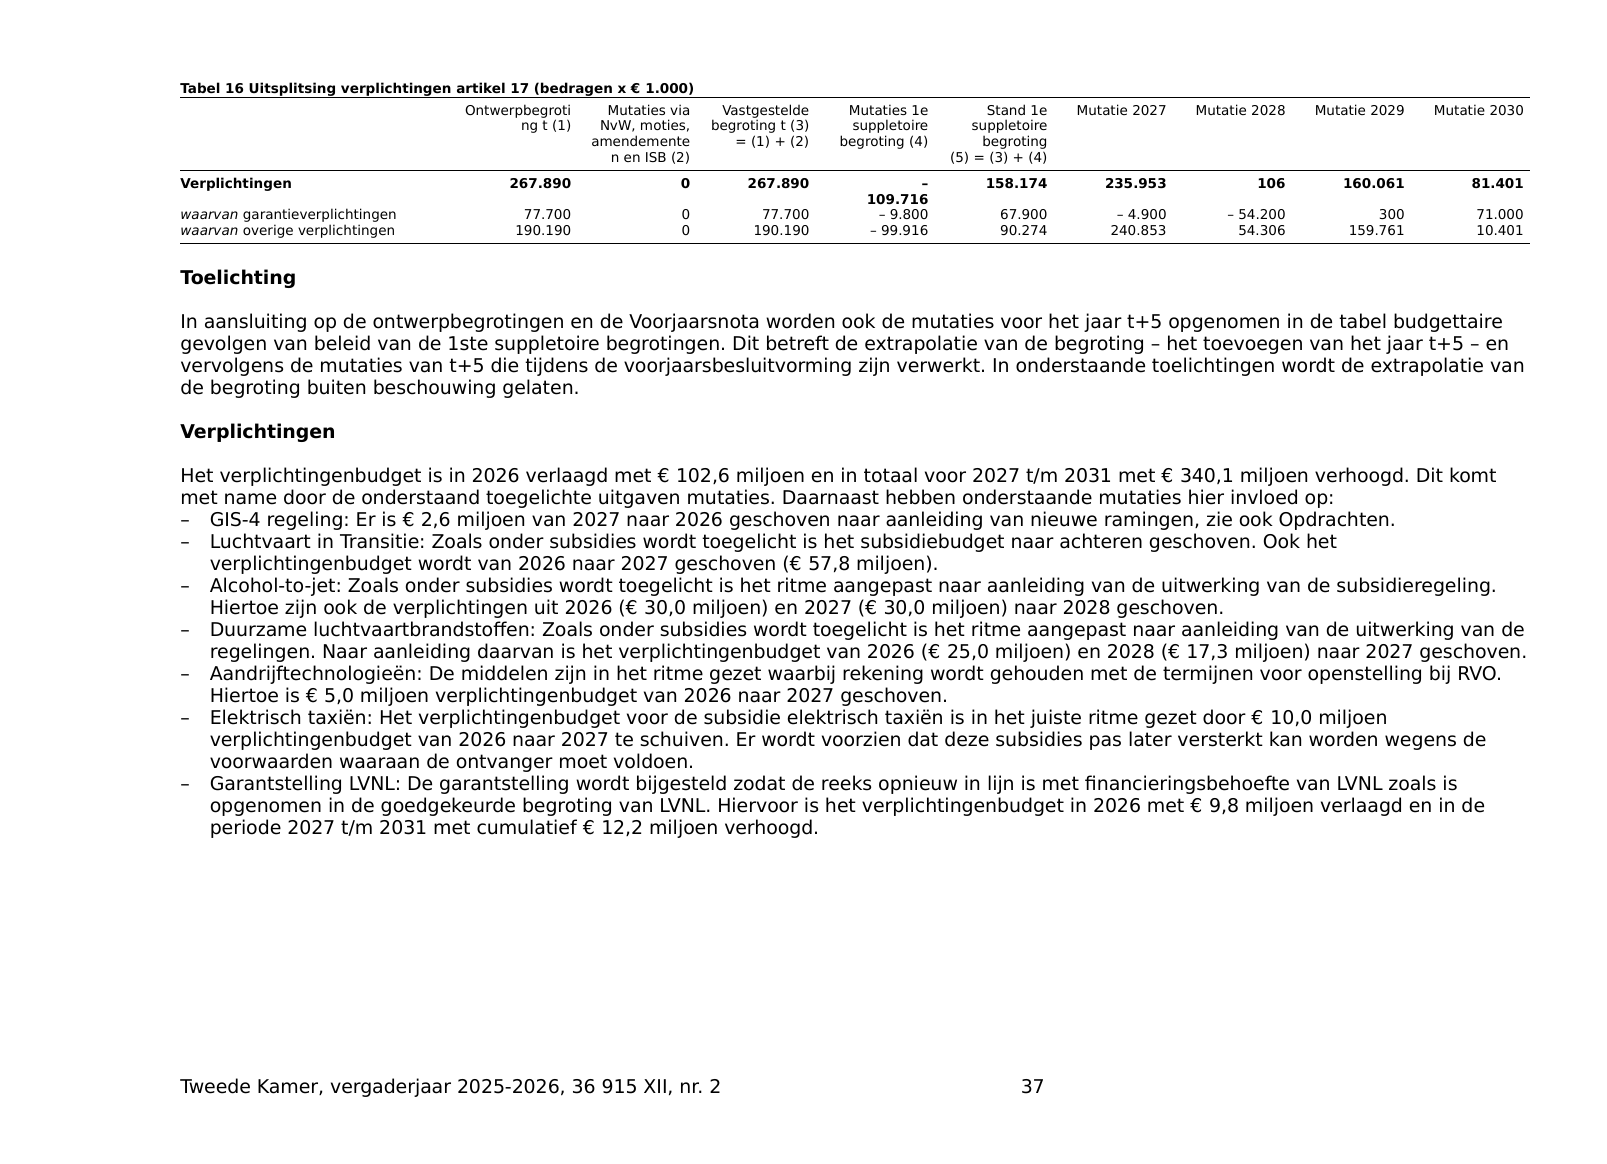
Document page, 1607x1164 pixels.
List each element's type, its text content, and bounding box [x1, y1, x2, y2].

table_cell 71.000 [1410, 207, 1529, 223]
table_cell 158.174 [934, 171, 1053, 207]
table_cell – 4.900 [1053, 207, 1172, 223]
table_cell Mutatie 2028 [1172, 98, 1291, 170]
table_cell Mutaties 1e suppletoire begroting (4) [815, 98, 934, 170]
table_cell [180, 98, 458, 170]
text – GIS-4 regeling: Er is € 2,6 miljoen van 2027 naar 2026 geschoven naar aanleiding van nieuwe ramingen, zie ook Opdrachten. [180, 509, 1529, 531]
table_cell 159.761 [1291, 223, 1410, 243]
table_cell 160.061 [1291, 171, 1410, 207]
table_cell – 9.800 [815, 207, 934, 223]
text In aansluiting op de ontwerpbegrotingen en de Voorjaarsnota worden ook de mutaties voor het jaar t+5 opgenomen in de tabel budgettaire gevolgen van beleid van de 1ste suppletoire begrotingen. Dit betreft de extrapolatie van de begroting – het toevoegen van het jaar t+5 – en vervolgens de mutaties van t+5 die tĳdens de voorjaarsbesluitvorming zĳn verwerkt. In onderstaande toelichtingen wordt de extrapolatie van de begroting buiten beschouwing gelaten. [180, 311, 1529, 399]
table_cell Mutatie 2030 [1410, 98, 1529, 170]
table_cell 0 [577, 207, 696, 223]
table_cell 300 [1291, 207, 1410, 223]
table_cell Vastgestelde begroting t (3) = (1) + (2) [696, 98, 815, 170]
text Het verplichtingenbudget is in 2026 verlaagd met € 102,6 miljoen en in totaal voor 2027 t/m 2031 met € 340,1 miljoen verhoogd. Dit komt met name door de onderstaand toegelichte uitgaven mutaties. Daarnaast hebben onderstaande mutaties hier invloed op: [180, 465, 1529, 509]
subtitle Toelichting [180, 267, 1529, 288]
table_header Tabel 16 Uitsplitsing verplichtingen artikel 17 (bedragen x € 1.000) [180, 81, 1529, 97]
table_cell 190.190 [458, 223, 577, 243]
table_cell – 99.916 [815, 223, 934, 243]
table_cell Stand 1e suppletoire begroting (5) = (3) + (4) [934, 98, 1053, 170]
text – Alcohol-to-jet: Zoals onder subsidies wordt toegelicht is het ritme aangepast naar aanleiding van de uitwerking van de subsidieregeling. Hiertoe zijn ook de verplichtingen uit 2026 (€ 30,0 miljoen) en 2027 (€ 30,0 miljoen) naar 2028 geschoven. [180, 575, 1529, 619]
text – Luchtvaart in Transitie: Zoals onder subsidies wordt toegelicht is het subsidiebudget naar achteren geschoven. Ook het verplichtingenbudget wordt van 2026 naar 2027 geschoven (€ 57,8 miljoen). [180, 531, 1529, 575]
text – Duurzame luchtvaartbrandstoffen: Zoals onder subsidies wordt toegelicht is het ritme aangepast naar aanleiding van de uitwerking van de regelingen. Naar aanleiding daarvan is het verplichtingenbudget van 2026 (€ 25,0 miljoen) en 2028 (€ 17,3 miljoen) naar 2027 geschoven. [180, 619, 1529, 663]
table_cell 0 [577, 223, 696, 243]
table_cell 77.700 [696, 207, 815, 223]
table_cell 54.306 [1172, 223, 1291, 243]
table_cell 190.190 [696, 223, 815, 243]
table_cell 240.853 [1053, 223, 1172, 243]
text – Garantstelling LVNL: De garantstelling wordt bijgesteld zodat de reeks opnieuw in lijn is met financieringsbehoefte van LVNL zoals is opgenomen in de goedgekeurde begroting van LVNL. Hiervoor is het verplichtingenbudget in 2026 met € 9,8 miljoen verlaagd en in de periode 2027 t/m 2031 met cumulatief € 12,2 miljoen verhoogd. [180, 773, 1529, 839]
table_cell Mutatie 2027 [1053, 98, 1172, 170]
text – Elektrisch taxiën: Het verplichtingenbudget voor de subsidie elektrisch taxiën is in het juiste ritme gezet door € 10,0 miljoen verplichtingenbudget van 2026 naar 2027 te schuiven. Er wordt voorzien dat deze subsidies pas later versterkt kan worden wegens de voorwaarden waaraan de ontvanger moet voldoen. [180, 707, 1529, 773]
table_cell 67.900 [934, 207, 1053, 223]
table_cell waarvan overige verplichtingen [180, 223, 458, 243]
table_cell 235.953 [1053, 171, 1172, 207]
table_cell – 109.716 [815, 171, 934, 207]
table_cell Ontwerpbegroting t (1) [458, 98, 577, 170]
table_cell waarvan garantieverplichtingen [180, 207, 458, 223]
table_cell – 54.200 [1172, 207, 1291, 223]
table_cell 81.401 [1410, 171, 1529, 207]
table_cell 77.700 [458, 207, 577, 223]
table_cell Mutaties via NvW, moties, amendementen en ISB (2) [577, 98, 696, 170]
table_cell 10.401 [1410, 223, 1529, 243]
table_cell 90.274 [934, 223, 1053, 243]
table_cell 267.890 [458, 171, 577, 207]
table_cell Verplichtingen [180, 171, 458, 207]
subtitle Verplichtingen [180, 421, 1529, 443]
table_cell 267.890 [696, 171, 815, 207]
table_cell 0 [577, 171, 696, 207]
table_cell 106 [1172, 171, 1291, 207]
table_cell Mutatie 2029 [1291, 98, 1410, 170]
text – Aandrijftechnologieën: De middelen zijn in het ritme gezet waarbij rekening wordt gehouden met de termijnen voor openstelling bij RVO. Hiertoe is € 5,0 miljoen verplichtingenbudget van 2026 naar 2027 geschoven. [180, 663, 1529, 707]
